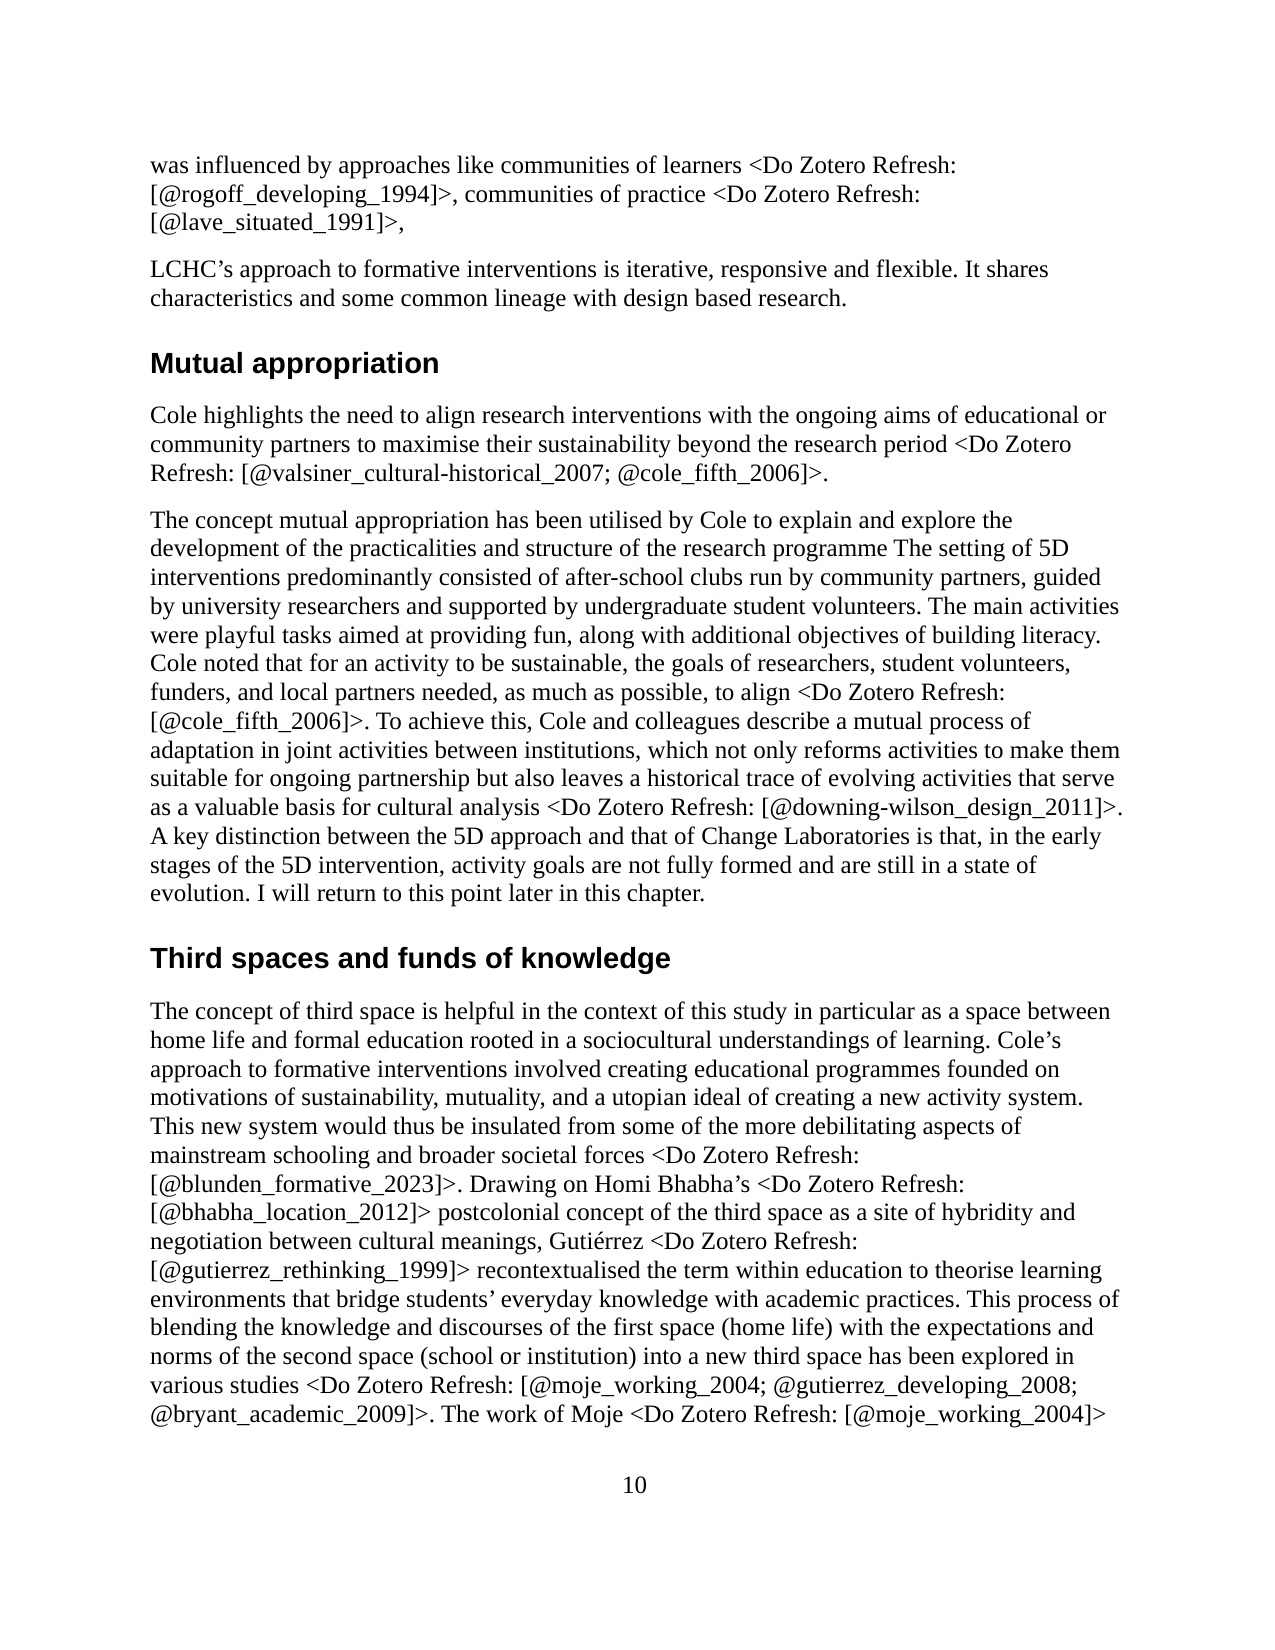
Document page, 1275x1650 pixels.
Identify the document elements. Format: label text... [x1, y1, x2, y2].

subtitle Mutual appropriation [150, 346, 1125, 379]
text Cole highlights the need to align research interventions with the ongoing aims of educational or community partners to maximise their sustainability beyond the research period <Do Zotero Refresh: [@valsiner_cultural-historical_2007; @cole_fifth_2006]>. [150, 401, 1125, 487]
text The concept of third space is helpful in the context of this study in particular as a space between home life and formal education rooted in a sociocultural understandings of learning. Cole’s approach to formative interventions involved creating educational programmes founded on motivations of sustainability, mutuality, and a utopian ideal of creating a new activity system. This new system would thus be insulated from some of the more debilitating aspects of mainstream schooling and broader societal forces <Do Zotero Refresh: [@blunden_formative_2023]>. Drawing on Homi Bhabha’s <Do Zotero Refresh: [@bhabha_location_2012]> postcolonial concept of the third space as a site of hybridity and negotiation between cultural meanings, Gutiérrez <Do Zotero Refresh: [@gutierrez_rethinking_1999]> recontextualised the term within education to theorise learning environments that bridge students’ everyday knowledge with academic practices. This process of blending the knowledge and discourses of the first space (home life) with the expectations and norms of the second space (school or institution) into a new third space has been explored in various studies <Do Zotero Refresh: [@moje_working_2004; @gutierrez_developing_2008; @bryant_academic_2009]>. The work of Moje <Do Zotero Refresh: [@moje_working_2004]> [150, 996, 1125, 1427]
text The concept mutual appropriation has been utilised by Cole to explain and explore the development of the practicalities and structure of the research programme The setting of 5D interventions predominantly consisted of after-school clubs run by community partners, guided by university researchers and supported by undergraduate student volunteers. The main activities were playful tasks aimed at providing fun, along with additional objectives of building literacy. Cole noted that for an activity to be sustainable, the goals of researchers, student volunteers, funders, and local partners needed, as much as possible, to align <Do Zotero Refresh: [@cole_fifth_2006]>. To achieve this, Cole and colleagues describe a mutual process of adaptation in joint activities between institutions, which not only reforms activities to make them suitable for ongoing partnership but also leaves a historical trace of evolving activities that serve as a valuable basis for cultural analysis <Do Zotero Refresh: [@downing-wilson_design_2011]>. A key distinction between the 5D approach and that of Change Laboratories is that, in the early stages of the 5D intervention, activity goals are not fully formed and are still in a state of evolution. I will return to this point later in this chapter. [150, 505, 1125, 907]
subtitle Third spaces and funds of knowledge [150, 941, 1125, 975]
text LCHC’s approach to formative interventions is iterative, responsive and flexible. It shares characteristics and some common lineage with design based research. [150, 254, 1125, 312]
text was influenced by approaches like communities of learners <Do Zotero Refresh: [@rogoff_developing_1994]>, communities of practice <Do Zotero Refresh: [@lave_situated_1991]>, [150, 150, 1125, 236]
